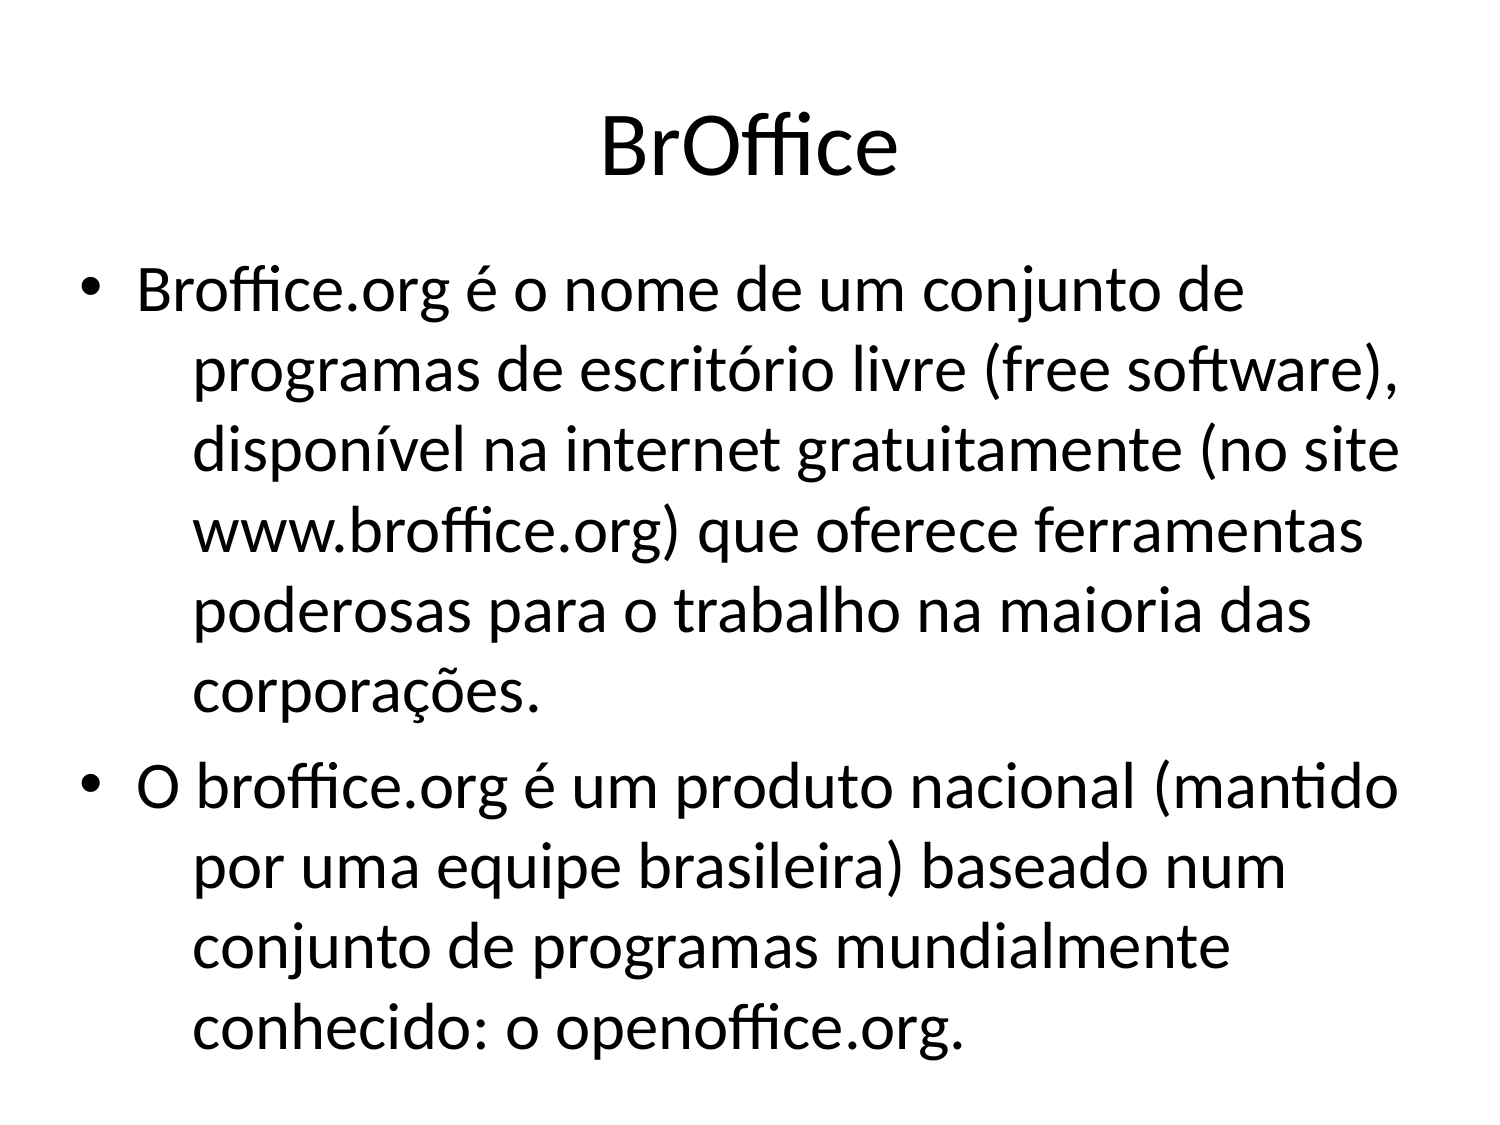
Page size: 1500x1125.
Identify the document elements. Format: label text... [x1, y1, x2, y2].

title BrOffice [75, 45, 1426, 233]
list Broffice.org é o nome de um conjunto de programas de escritório livre (free software), disponível na internet gratuitamente (no site www.broffice.org) que oferece ferramentas poderosas para o trabalho na maioria das corporações. O broffice.org é um produto nacional (mantido por uma equipe brasileira) baseado num conjunto de programas mundialmente conhecido: o openoffice.org. [64, 237, 1459, 1106]
